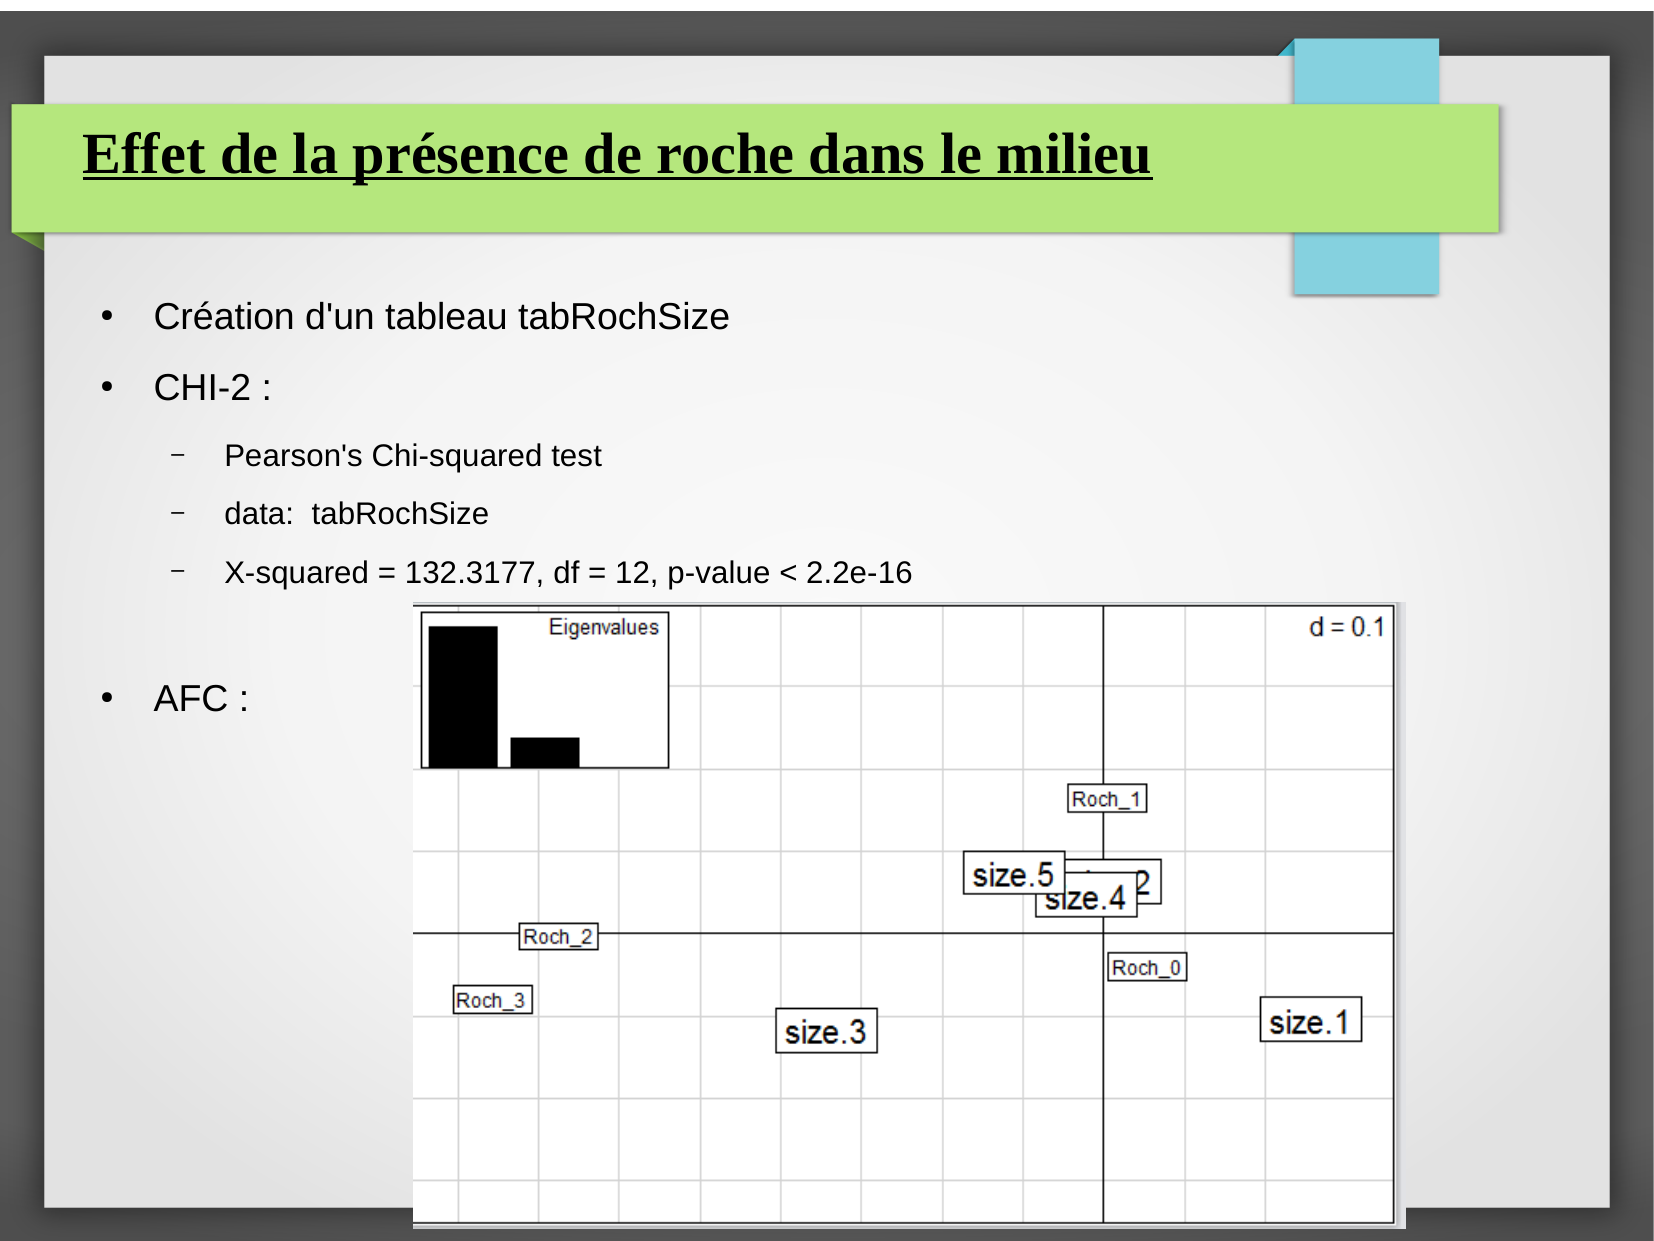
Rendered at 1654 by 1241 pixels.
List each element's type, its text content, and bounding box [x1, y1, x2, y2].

list Création d'un tableau tabRochSize CHI-2 : Pearson's Chi-squared test data: tabRochSize X-squared = 132.3177, df = 12, p-value < 2.2e-16 AFC : [82, 295, 1571, 1015]
picture [0, 11, 1654, 1241]
title Effet de la présence de roche dans le milieu [82, 94, 1264, 213]
